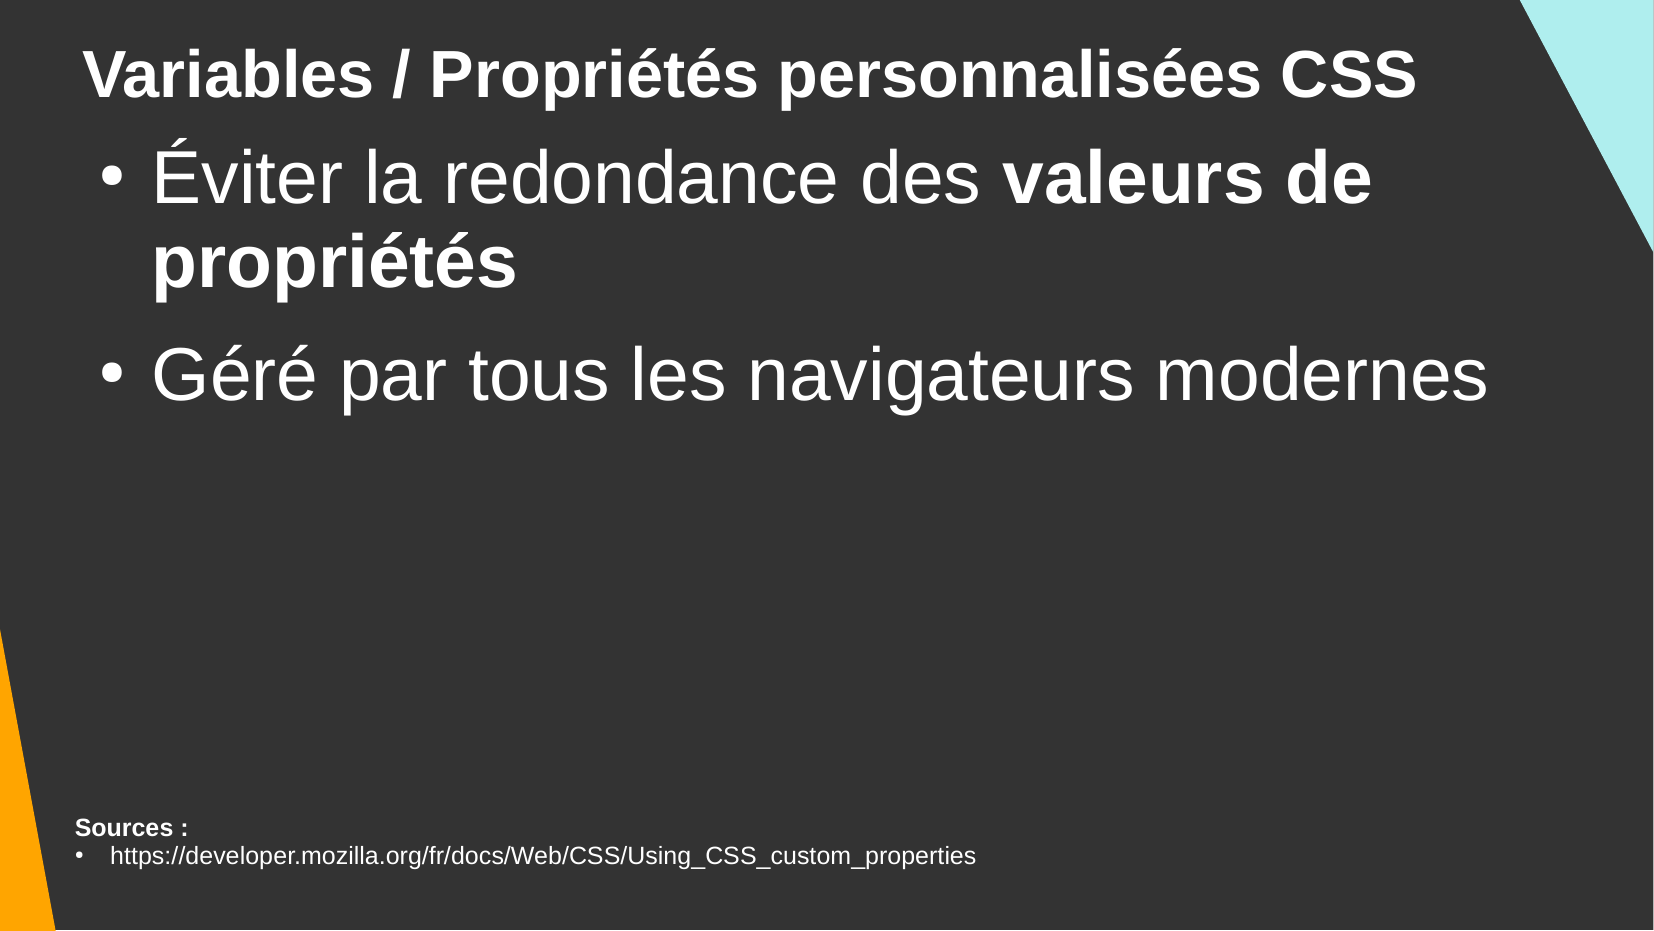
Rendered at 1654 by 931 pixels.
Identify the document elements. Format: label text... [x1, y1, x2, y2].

text_box [1519, 0, 1654, 254]
title Variables / Propriétés personnalisées CSS [82, 37, 1571, 114]
text_box [0, 629, 56, 931]
list Éviter la redondance des valeurs de propriétés Géré par tous les navigateurs modernes [80, 135, 1605, 449]
text_box Sources : https://developer.mozilla.org/fr/docs/Web/CSS/Using_CSS_custom_properties [60, 806, 1546, 931]
